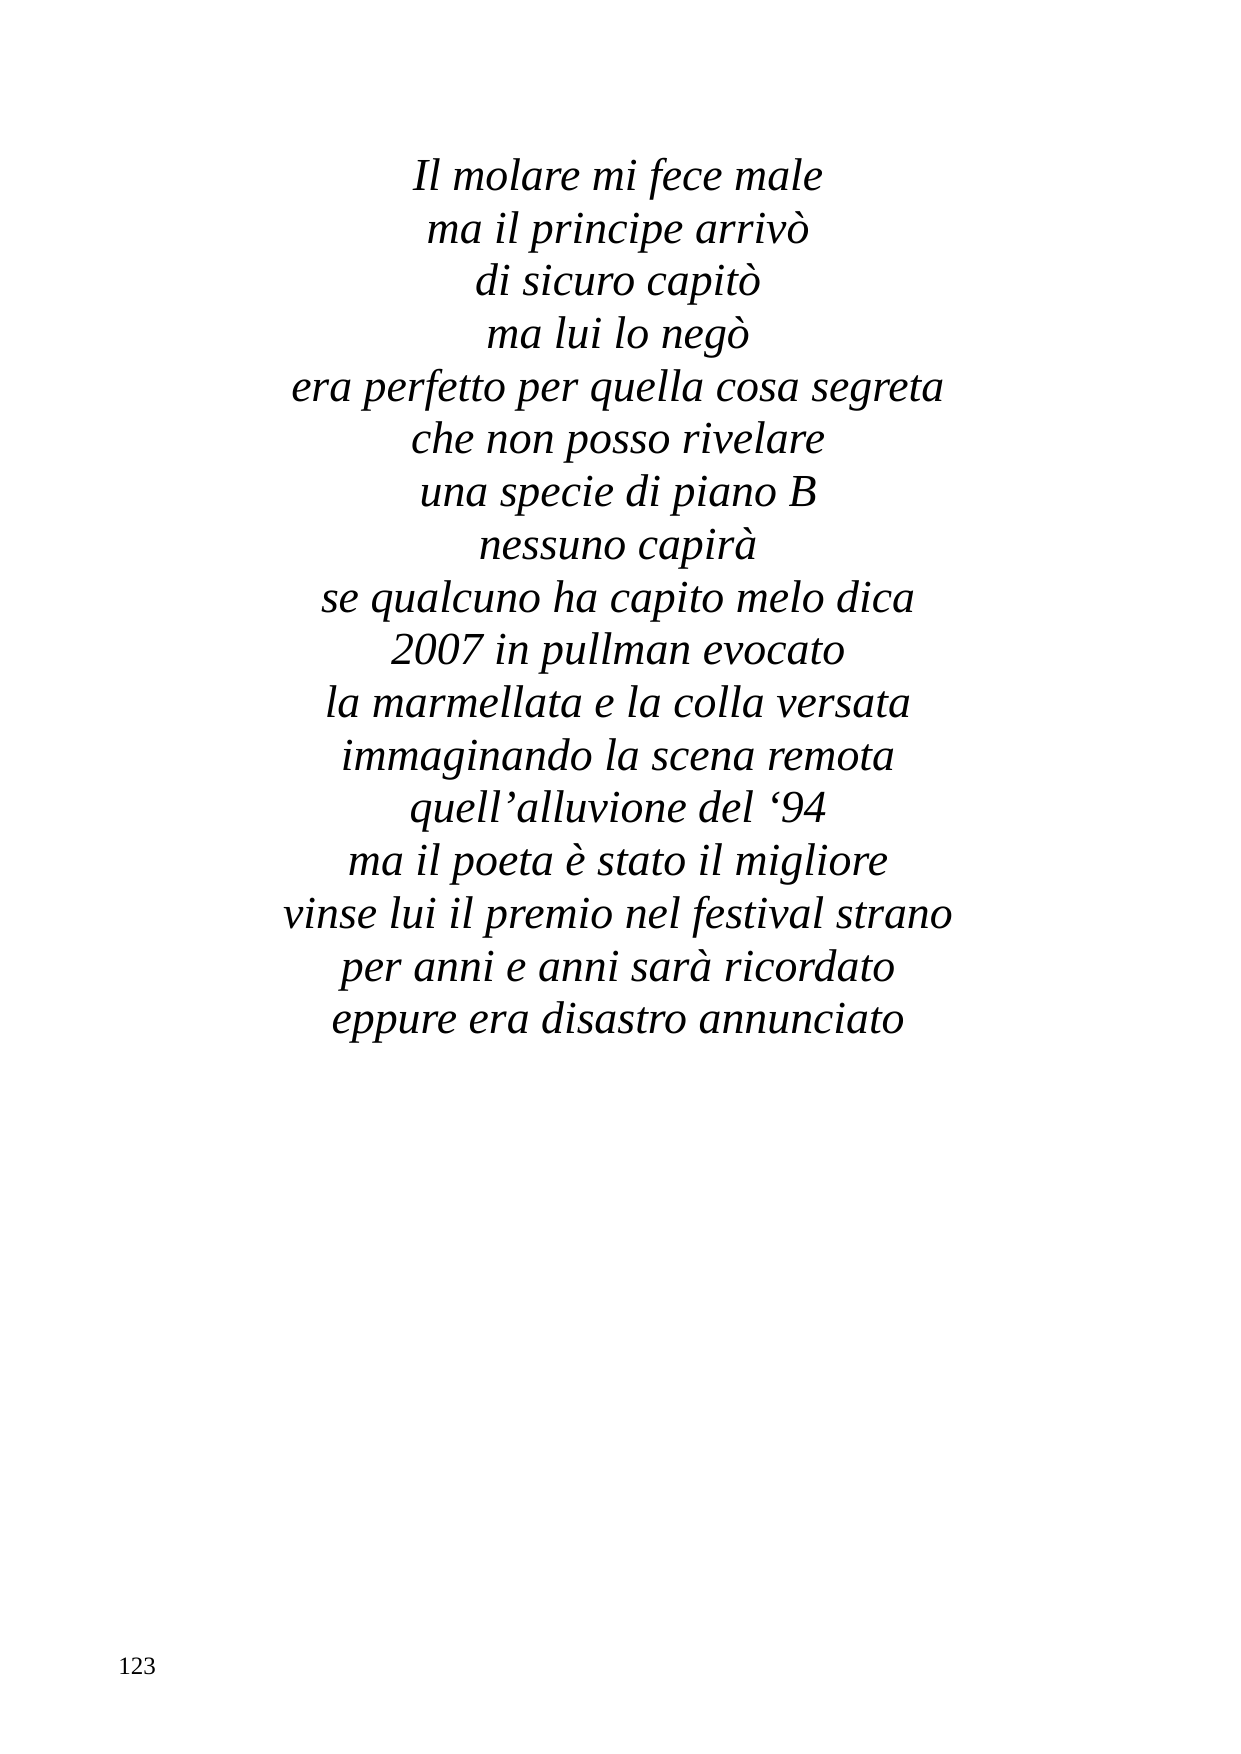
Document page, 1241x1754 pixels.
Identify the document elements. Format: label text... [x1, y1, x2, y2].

text immaginando la scena remota [118, 727, 1122, 780]
text ma il poeta è stato il migliore [118, 833, 1122, 886]
text ma lui lo negò [118, 306, 1122, 358]
text vinse lui il premio nel festival strano [118, 886, 1122, 938]
text nessuno capirà [118, 517, 1122, 569]
text era perfetto per quella cosa segreta [118, 358, 1122, 411]
text eppure era disastro annunciato [118, 991, 1122, 1044]
text 2007 in pullman evocato [118, 622, 1122, 675]
text per anni e anni sarà ricordato [118, 938, 1122, 991]
text se qualcuno ha capito melo dica [118, 569, 1122, 622]
text ma il principe arrivò [118, 200, 1122, 253]
text la marmellata e la colla versata [118, 675, 1122, 727]
text che non posso rivelare [118, 411, 1122, 464]
text quell’alluvione del ‘94 [118, 780, 1122, 833]
text Il molare mi fece male [118, 148, 1122, 200]
text una specie di piano B [118, 464, 1122, 517]
text di sicuro capitò [118, 253, 1122, 306]
